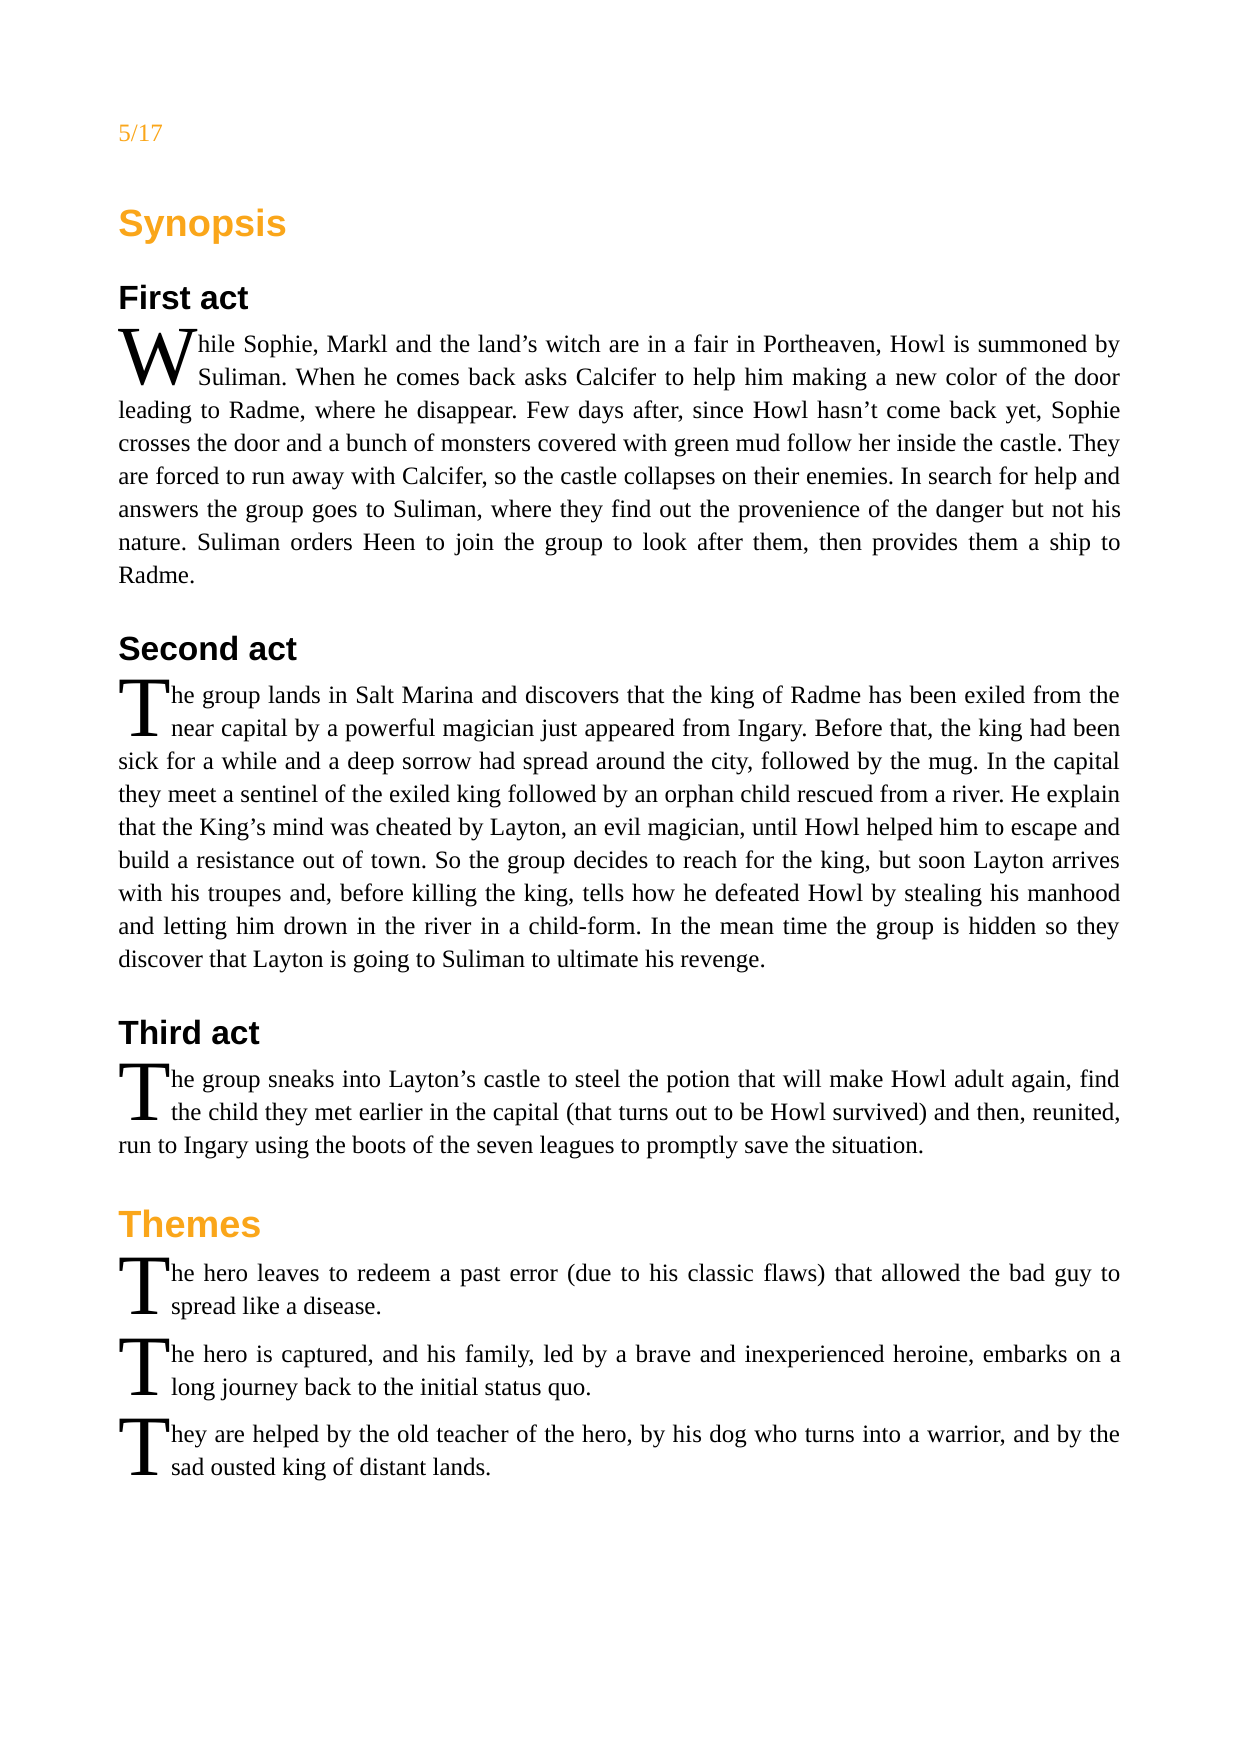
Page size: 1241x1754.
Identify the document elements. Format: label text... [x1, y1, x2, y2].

text They are helped by the old teacher of the hero, by his dog who turns into a warrior, and by the sad ousted king of distant lands. [118, 1419, 1122, 1481]
subtitle Third act [118, 1012, 1122, 1051]
text While Sophie, Markl and the land’s witch are in a fair in Portheaven, Howl is summoned by Suliman. When he comes back asks Calcifer to help him making a new color of the door leading to Radme, where he disappear. Few days after, since Howl hasn’t come back yet, Sophie crosses the door and a bunch of monsters covered with green mud follow her inside the castle. They are forced to run away with Calcifer, so the castle collapses on their enemies. In search for help and answers the group goes to Suliman, where they find out the provenience of the danger but not his nature. Suliman orders Heen to join the group to look after them, then provides them a ship to Radme. [118, 329, 1122, 589]
text The group lands in Salt Marina and discovers that the king of Radme has been exiled from the near capital by a powerful magician just appeared from Ingary. Before that, the king had been sick for a while and a deep sorrow had spread around the city, followed by the mug. In the capital they meet a sentinel of the exiled king followed by an orphan child rescued from a river. He explain that the King’s mind was cheated by Layton, an evil magician, until Howl helped him to escape and build a resistance out of town. So the group decides to reach for the king, but soon Layton arrives with his troupes and, before killing the king, tells how he defeated Howl by stealing his manhood and letting him drown in the river in a child-form. In the mean time the group is hidden so they discover that Layton is going to Suliman to ultimate his revenge. [118, 680, 1122, 973]
text The group sneaks into Layton’s castle to steel the potion that will make Howl adult again, find the child they met earlier in the capital (that turns out to be Howl survived) and then, reunited, run to Ingary using the boots of the seven leagues to promptly save the situation. [118, 1064, 1122, 1158]
text The hero is captured, and his family, led by a brave and inexperienced heroine, embarks on a long journey back to the initial status quo. [118, 1339, 1122, 1401]
text The hero leaves to redeem a past error (due to his classic flaws) that allowed the bad guy to spread like a disease. [118, 1258, 1122, 1320]
subtitle Themes [118, 1202, 1122, 1246]
subtitle Synopsis [118, 201, 1122, 245]
subtitle Second act [118, 629, 1122, 667]
subtitle First act [118, 278, 1122, 317]
